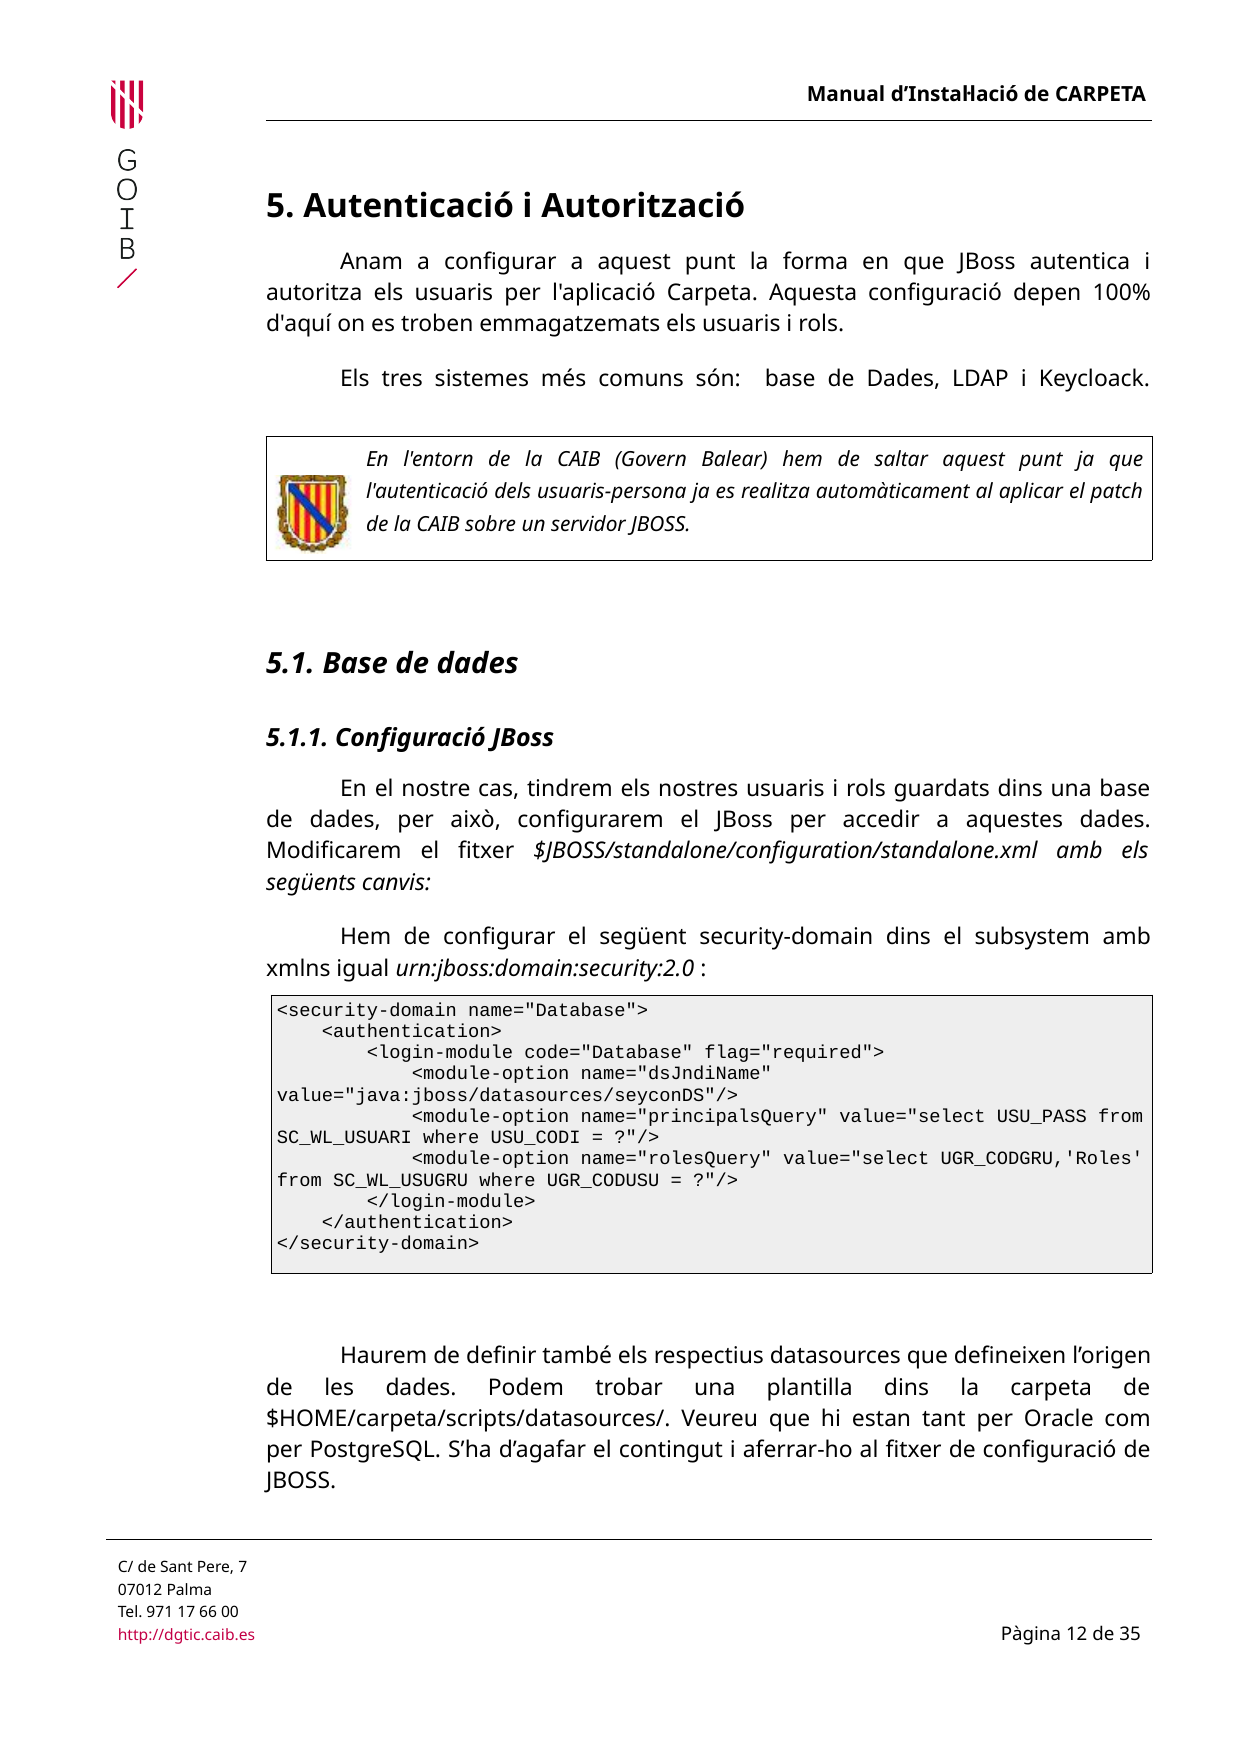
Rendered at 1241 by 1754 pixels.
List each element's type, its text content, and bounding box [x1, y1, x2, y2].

text Hem de configurar el següent security-domain dins el subsystem amb xmlns igual urn:jboss:domain:security:2.0 : [266, 920, 1152, 983]
subtitle Autenticació i Autorització [266, 181, 1152, 227]
text Anam a configurar a aquest punt la forma en que JBoss autentica i autoritza els usuaris per l'aplicació Carpeta. Aquesta configuració depen 100% d'aquí on es troben emmagatzemats els usuaris i rols. [266, 245, 1152, 339]
picture [273, 475, 353, 554]
subtitle Base de dades [266, 642, 1152, 682]
text Els tres sistemes més comuns són: base de Dades, LDAP i Keycloack. [266, 362, 1152, 425]
text Haurem de definir també els respectius datasources que defineixen l’origen de les dades. Podem trobar una plantilla dins la carpeta de $HOME/carpeta/scripts/datasources/. Veureu que hi estan tant per Oracle com per PostgreSQL. S’ha d’agafar el contingut i aferrar-ho al fitxer de configuració de JBOSS. [266, 1339, 1152, 1496]
table_header [267, 437, 360, 560]
subtitle Configuració JBoss [266, 719, 1152, 754]
picture [82, 57, 172, 319]
table_header En l'entorn de la CAIB (Govern Balear) hem de saltar aquest punt ja que l'autenticació dels usuaris-persona ja es realitza automàticament al aplicar el patch de la CAIB sobre un servidor JBOSS. [360, 437, 1152, 560]
table_header <security-domain name="Database"> <authentication> <login-module code="Database" flag="required"> <module-option name="dsJndiName" value="java:jboss/datasources/seyconDS"/> <module-option name="principalsQuery" value="select USU_PASS from SC_WL_USUARI where USU_CODI = ?"/> <module-option name="rolesQuery" value="select UGR_CODGRU,'Roles' from SC_WL_USUGRU where UGR_CODUSU = ?"/> </login-module> </authentication> </security-domain> [272, 996, 1152, 1273]
text En el nostre cas, tindrem els nostres usuaris i rols guardats dins una base de dades, per això, configurarem el JBoss per accedir a aquestes dades. Modificarem el fitxer $JBOSS/standalone/configuration/standalone.xml amb els següents canvis: [266, 772, 1152, 897]
